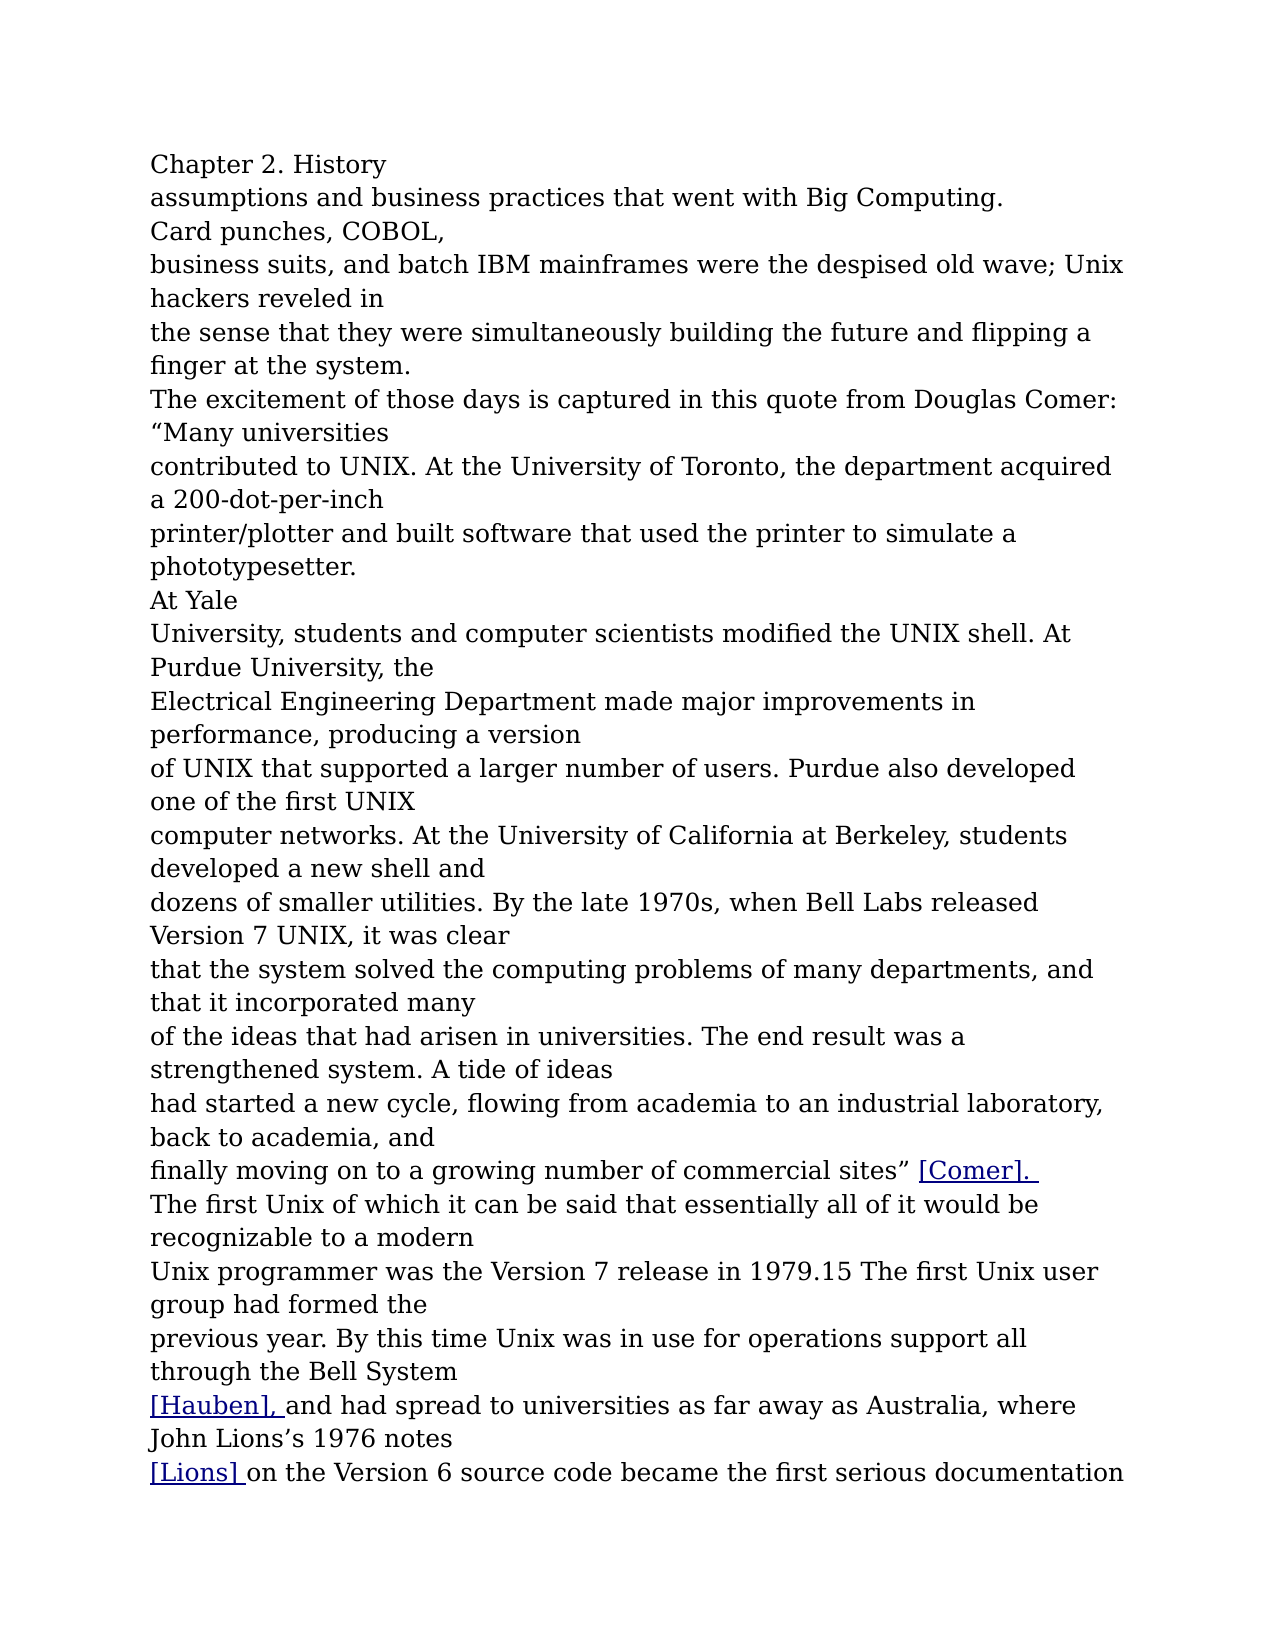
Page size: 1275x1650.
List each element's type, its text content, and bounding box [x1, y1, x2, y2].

text [Lions] on the Version 6 source code became the first serious documentation [150, 1458, 1125, 1487]
text that the system solved the computing problems of many departments, and that it incorporated many [150, 955, 1125, 1018]
text of UNIX that supported a larger number of users. Purdue also developed one of the first UNIX [150, 754, 1125, 816]
text [Hauben], and had spread to universities as far away as Australia, where John Lions’s 1976 notes [150, 1391, 1125, 1454]
text had started a new cycle, flowing from academia to an industrial laboratory, back to academia, and [150, 1089, 1125, 1152]
text At Yale [150, 586, 1125, 615]
text the sense that they were simultaneously building the future and flipping a finger at the system. [150, 318, 1125, 380]
text University, students and computer scientists modified the UNIX shell. At Purdue University, the [150, 619, 1125, 682]
text contributed to UNIX. At the University of Toronto, the department acquired a 200-dot-per-inch [150, 452, 1125, 514]
text The first Unix of which it can be said that essentially all of it would be recognizable to a modern [150, 1190, 1125, 1252]
text Card punches, COBOL, [150, 217, 1125, 246]
text business suits, and batch IBM mainframes were the despised old wave; Unix hackers reveled in [150, 251, 1125, 313]
text assumptions and business practices that went with Big Computing. [150, 183, 1125, 213]
text previous year. By this time Unix was in use for operations support all through the Bell System [150, 1324, 1125, 1387]
text finally moving on to a growing number of commercial sites” [Comer]. [150, 1156, 1125, 1185]
text computer networks. At the University of California at Berkeley, students developed a new shell and [150, 821, 1125, 883]
text Chapter 2. History [150, 150, 1125, 179]
text The excitement of those days is captured in this quote from Douglas Comer: “Many universities [150, 385, 1125, 447]
text dozens of smaller utilities. By the late 1970s, when Bell Labs released Version 7 UNIX, it was clear [150, 888, 1125, 951]
text Electrical Engineering Department made major improvements in performance, producing a version [150, 687, 1125, 749]
text Unix programmer was the Version 7 release in 1979.15 The first Unix user group had formed the [150, 1257, 1125, 1319]
text printer/plotter and built software that used the printer to simulate a phototypesetter. [150, 519, 1125, 582]
text of the ideas that had arisen in universities. The end result was a strengthened system. A tide of ideas [150, 1022, 1125, 1085]
